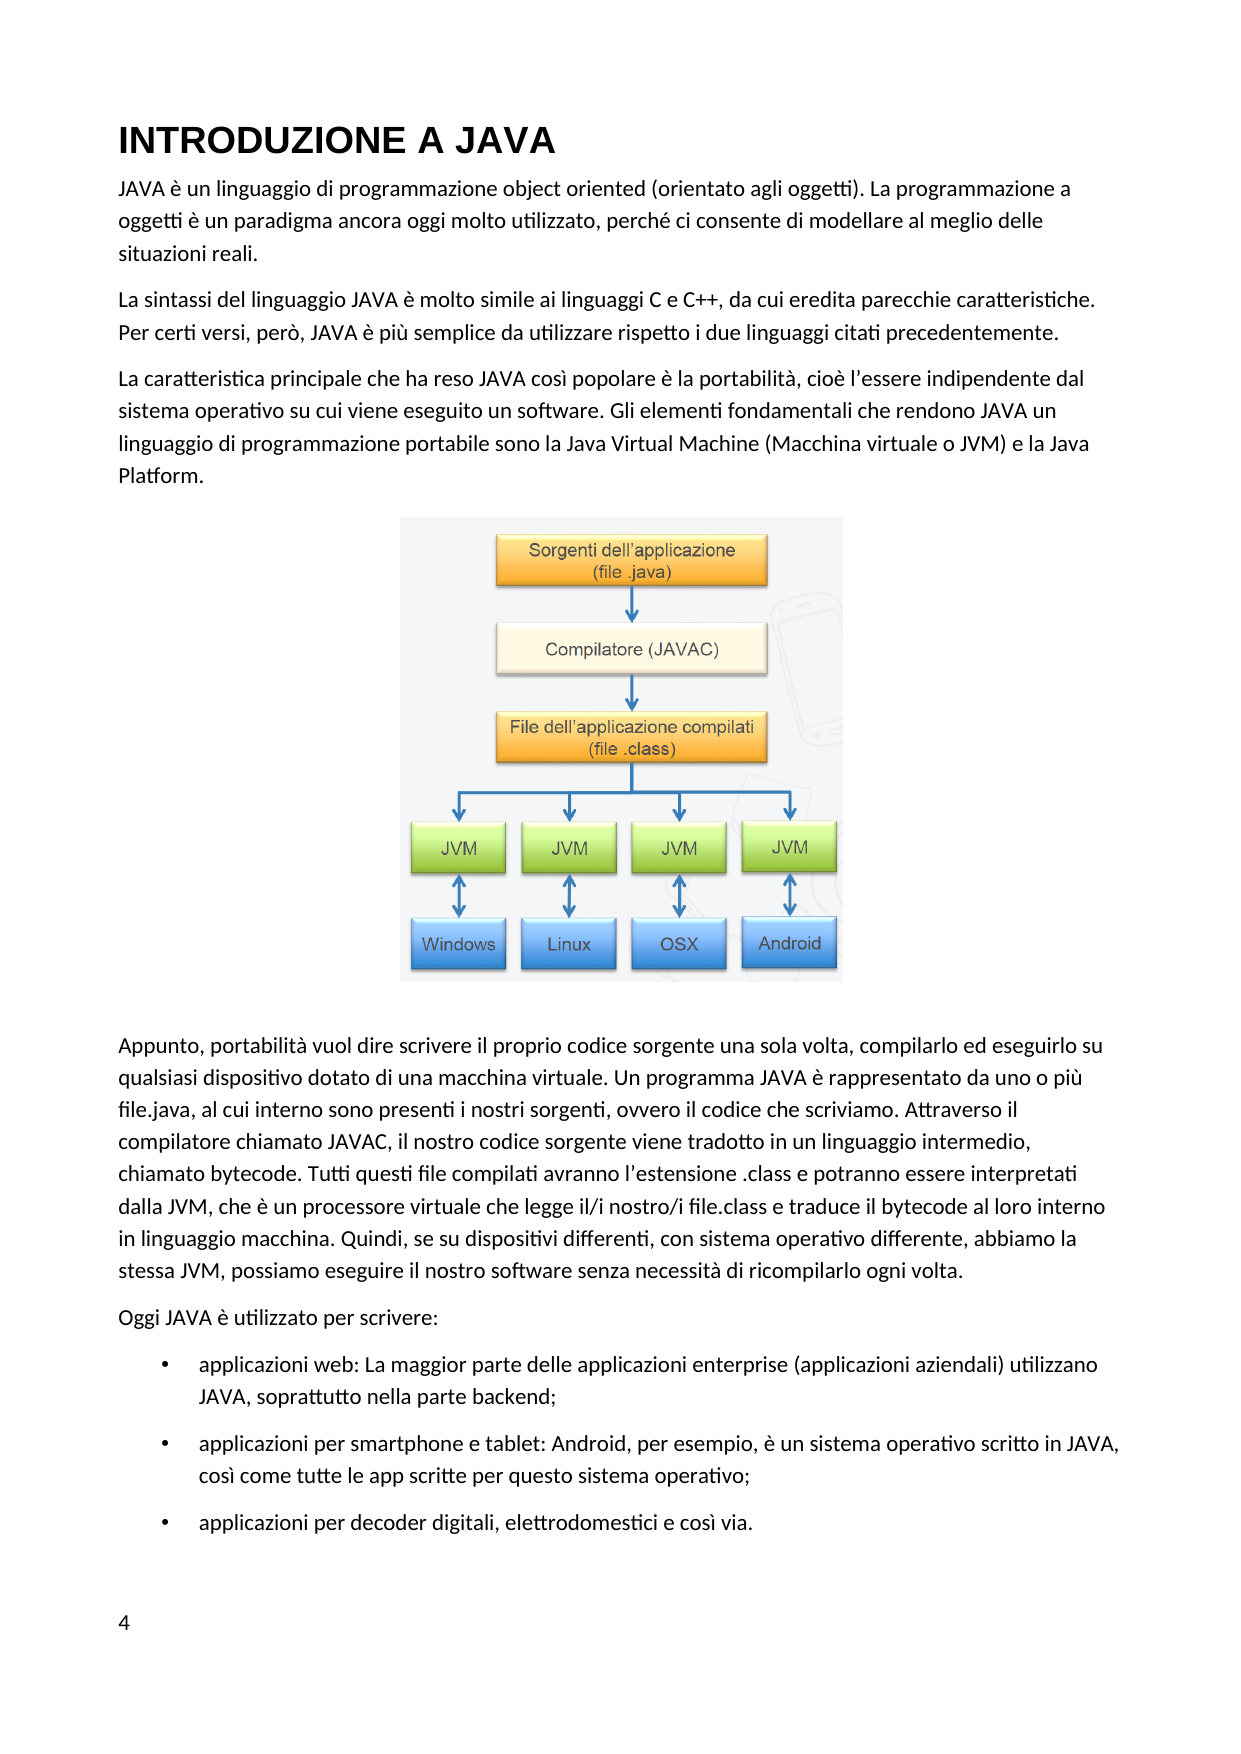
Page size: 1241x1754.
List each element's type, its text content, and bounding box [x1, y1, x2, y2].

text Appunto, portabilità vuol dire scrivere il proprio codice sorgente una sola volta, compilarlo ed eseguirlo su qualsiasi dispositivo dotato di una macchina virtuale. Un programma JAVA è rappresentato da uno o più file.java, al cui interno sono presenti i nostri sorgenti, ovvero il codice che scriviamo. Attraverso il compilatore chiamato JAVAC, il nostro codice sorgente viene tradotto in un linguaggio intermedio, chiamato bytecode. Tutti questi file compilati avranno l’estensione .class e potranno essere interpretati dalla JVM, che è un processore virtuale che legge il/i nostro/i file.class e traduce il bytecode al loro interno in linguaggio macchina. Quindi, se su dispositivi differenti, con sistema operativo differente, abbiamo la stessa JVM, possiamo eseguire il nostro software senza necessità di ricompilarlo ogni volta. [118, 1031, 1122, 1284]
text JAVA è un linguaggio di programmazione object oriented (orientato agli oggetti). La programmazione a oggetti è un paradigma ancora oggi molto utilizzato, perché ci consente di modellare al meglio delle situazioni reali. [118, 174, 1122, 267]
list applicazioni per decoder digitali, elettrodomestici e così via. [161, 1508, 1122, 1536]
list applicazioni web: La maggior parte delle applicazioni enterprise (applicazioni aziendali) utilizzano JAVA, soprattutto nella parte backend; [161, 1350, 1122, 1410]
text La sintassi del linguaggio JAVA è molto simile ai linguaggi C e C++, da cui eredita parecchie caratteristiche. Per certi versi, però, JAVA è più semplice da utilizzare rispetto i due linguaggi citati precedentemente. [118, 285, 1122, 346]
text La caratteristica principale che ha reso JAVA così popolare è la portabilità, cioè l’essere indipendente dal sistema operativo su cui viene eseguito un software. Gli elementi fondamentali che rendono JAVA un linguaggio di programmazione portabile sono la Java Virtual Machine (Macchina virtuale o JVM) e la Java Platform. [118, 364, 1122, 489]
text Oggi JAVA è utilizzato per scrivere: [118, 1303, 1122, 1331]
picture [399, 517, 843, 982]
list applicazioni per smartphone e tablet: Android, per esempio, è un sistema operativo scritto in JAVA, così come tutte le app scritte per questo sistema operativo; [161, 1429, 1122, 1489]
subtitle INTRODUZIONE A JAVA [118, 118, 1122, 162]
